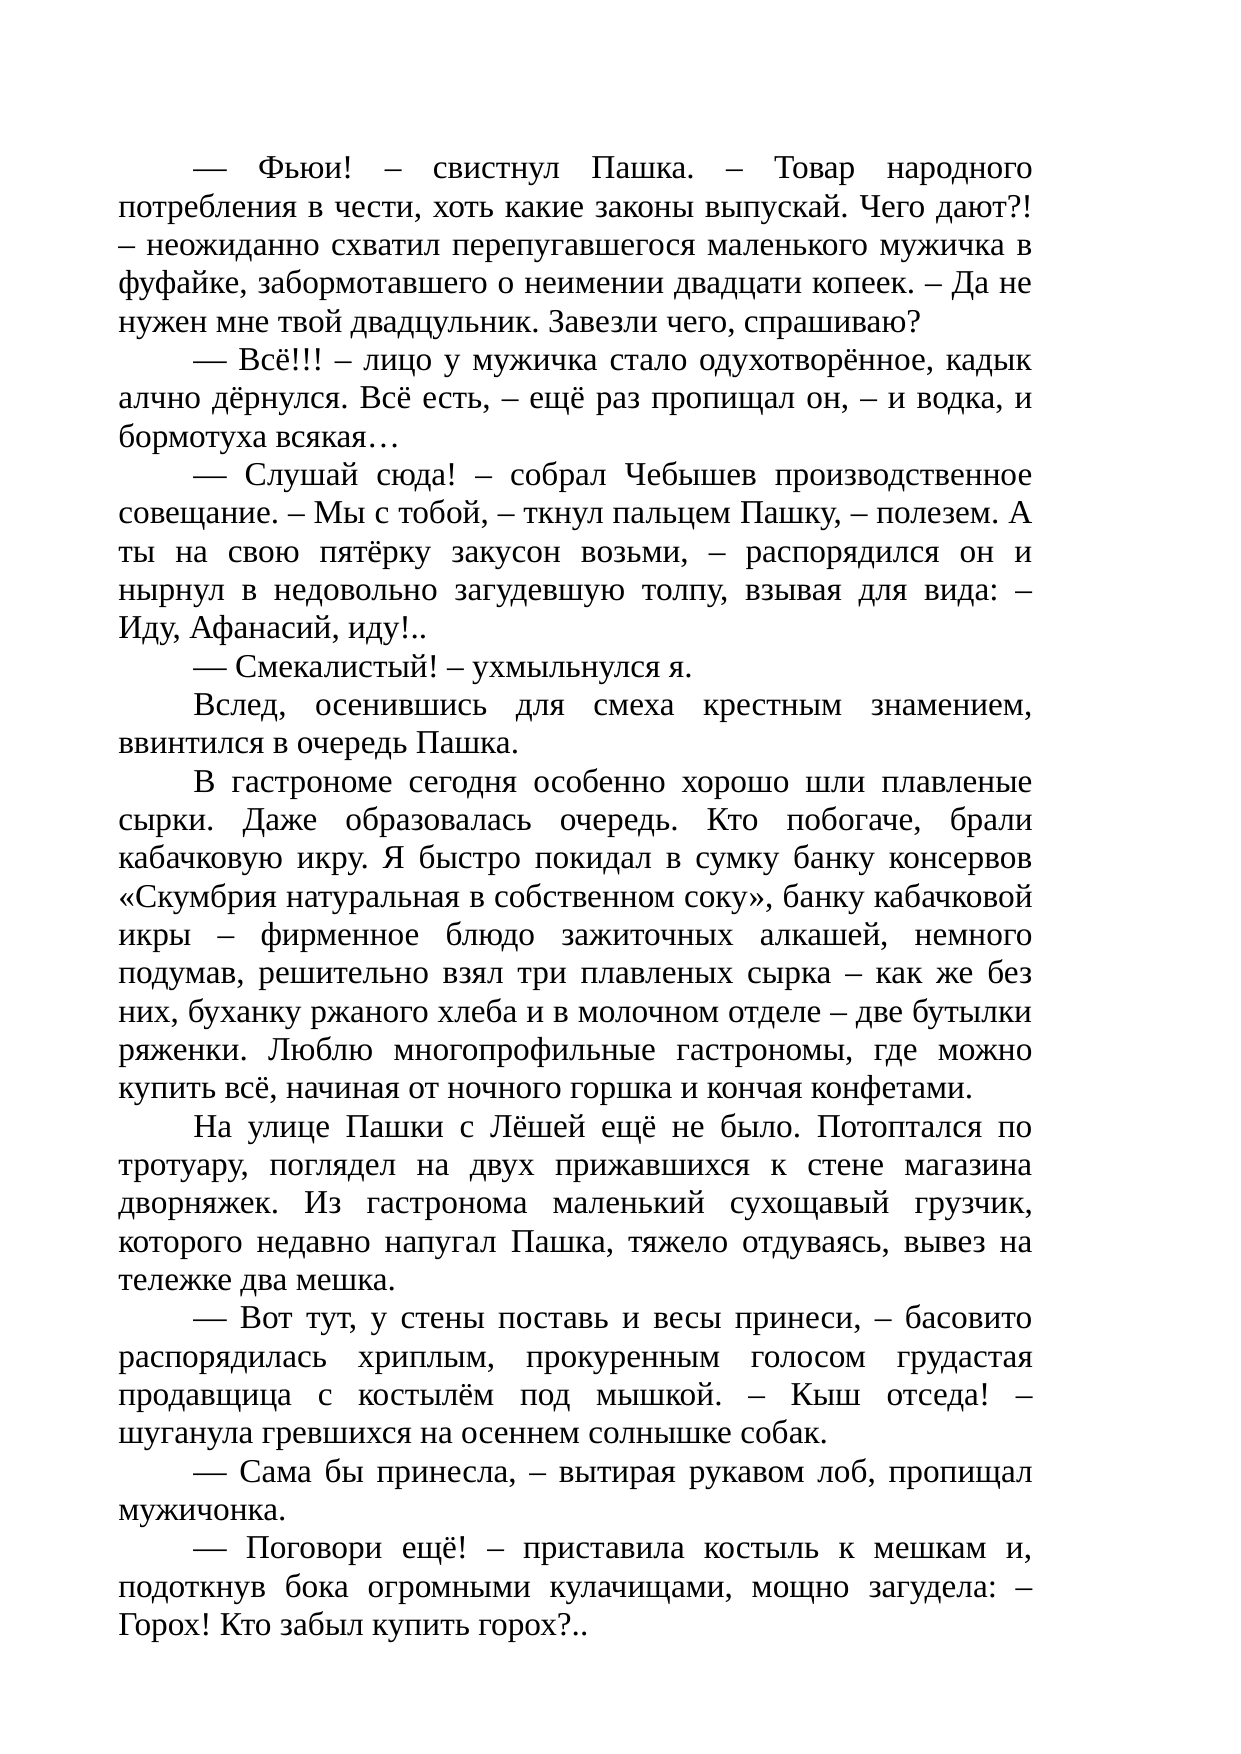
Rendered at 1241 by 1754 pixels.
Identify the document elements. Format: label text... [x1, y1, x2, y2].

text — Всё!!! – лицо у мужичка стало одухотворённое, кадык алчно дёрнулся. Всё есть, – ещё раз пропищал он, – и водка, и бормотуха всякая… [118, 339, 1033, 454]
text — Фьюи! – свистнул Пашка. – Товар народного потребления в чести, хоть какие законы выпускай. Чего дают?! – неожиданно схватил перепугавшегося маленького мужичка в фуфайке, забормотавшего о неимении двадцати копеек. – Да не нужен мне твой двадцульник. Завезли чего, спрашиваю? [118, 148, 1033, 339]
text — Смекалистый! – ухмыльнулся я. [118, 646, 1033, 684]
text — Вот тут, у стены поставь и весы принеси, – басовито распорядилась хриплым, прокуренным голосом грудастая продавщица с костылём под мышкой. – Кыш отседа! – шуганула гревшихся на осеннем солнышке собак. [118, 1298, 1033, 1451]
text — Слушай сюда! – собрал Чебышев производственное совещание. – Мы с тобой, – ткнул пальцем Пашку, – полезем. А ты на свою пятёрку закусон возьми, – распорядился он и нырнул в недовольно загудевшую толпу, взывая для вида: – Иду, Афанасий, иду!.. [118, 454, 1033, 646]
text Вслед, осенившись для смеха крестным знамением, ввинтился в очередь Пашка. [118, 684, 1033, 761]
text — Сама бы принесла, – вытирая рукавом лоб, пропищал мужичонка. [118, 1451, 1033, 1528]
text — Поговори ещё! – приставила костыль к мешкам и, подоткнув бока огромными кулачищами, мощно загудела: – Горох! Кто забыл купить горох?.. [118, 1528, 1033, 1643]
text В гастрономе сегодня особенно хорошо шли плавленые сырки. Даже образовалась очередь. Кто побогаче, брали кабачковую икру. Я быстро покидал в сумку банку консервов «Скумбрия натуральная в собственном соку», банку кабачковой икры – фирменное блюдо зажиточных алкашей, немного подумав, решительно взял три плавленых сырка – как же без них, буханку ржаного хлеба и в молочном отделе – две бутылки ряженки. Люблю многопрофильные гастрономы, где можно купить всё, начиная от ночного горшка и кончая конфетами. [118, 761, 1033, 1106]
text На улице Пашки с Лёшей ещё не было. Потоптался по тротуару, поглядел на двух прижавшихся к стене магазина дворняжек. Из гастронома маленький сухощавый грузчик, которого недавно напугал Пашка, тяжело отдуваясь, вывез на тележке два мешка. [118, 1106, 1033, 1298]
